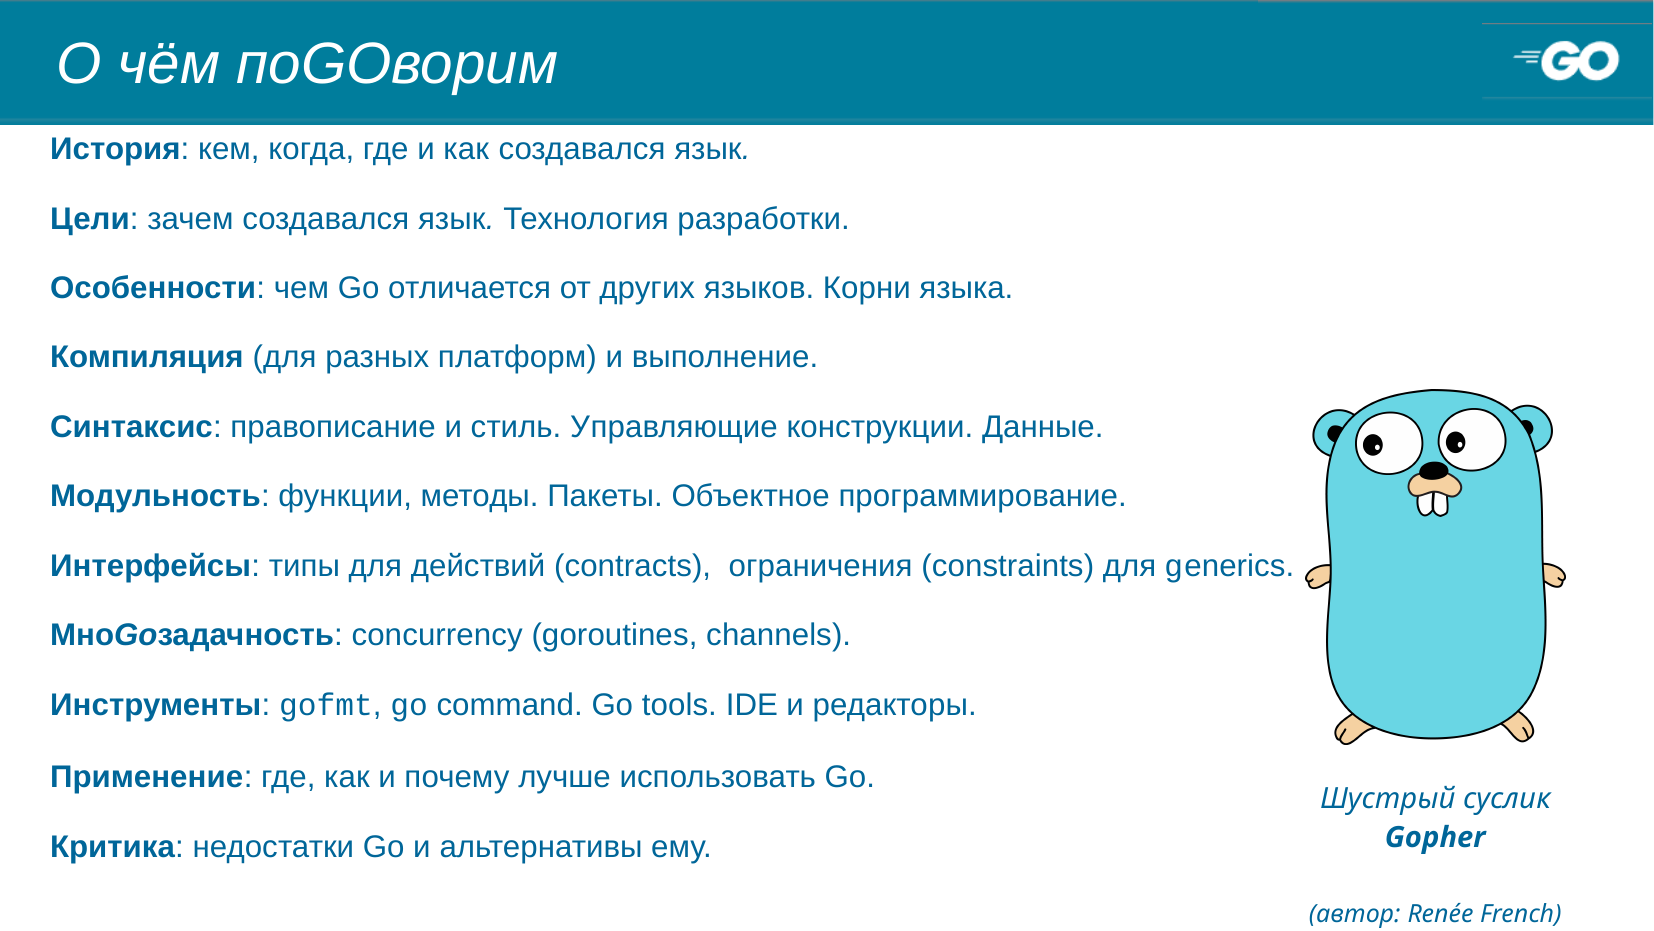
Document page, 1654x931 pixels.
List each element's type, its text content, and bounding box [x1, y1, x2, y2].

picture [1305, 389, 1566, 745]
text_box История: кем, когда, где и как создавался язык. Цели: зачем создавался язык. Технология разработки. Особенности: чем Go отличается от других языков. Корни языка. Компиляция (для разных платформ) и выполнение. Синтаксис: правописание и стиль. Управляющие конструкции. Данные. Модульность: функции, методы. Пакеты. Объектное программирование. Интерфейсы: типы для действий (contracts), ограничения (constraints) для generics. МноGoзадачность: concurrency (goroutines, channels). Инструменты: gofmt, go command. Go tools. IDE и редакторы. Применение: где, как и почему лучше использовать Go. Критика: недостатки Go и альтернативы ему. [35, 124, 1619, 906]
picture [1542, 41, 1619, 81]
text_box О чём поGOворим [41, 23, 1495, 104]
